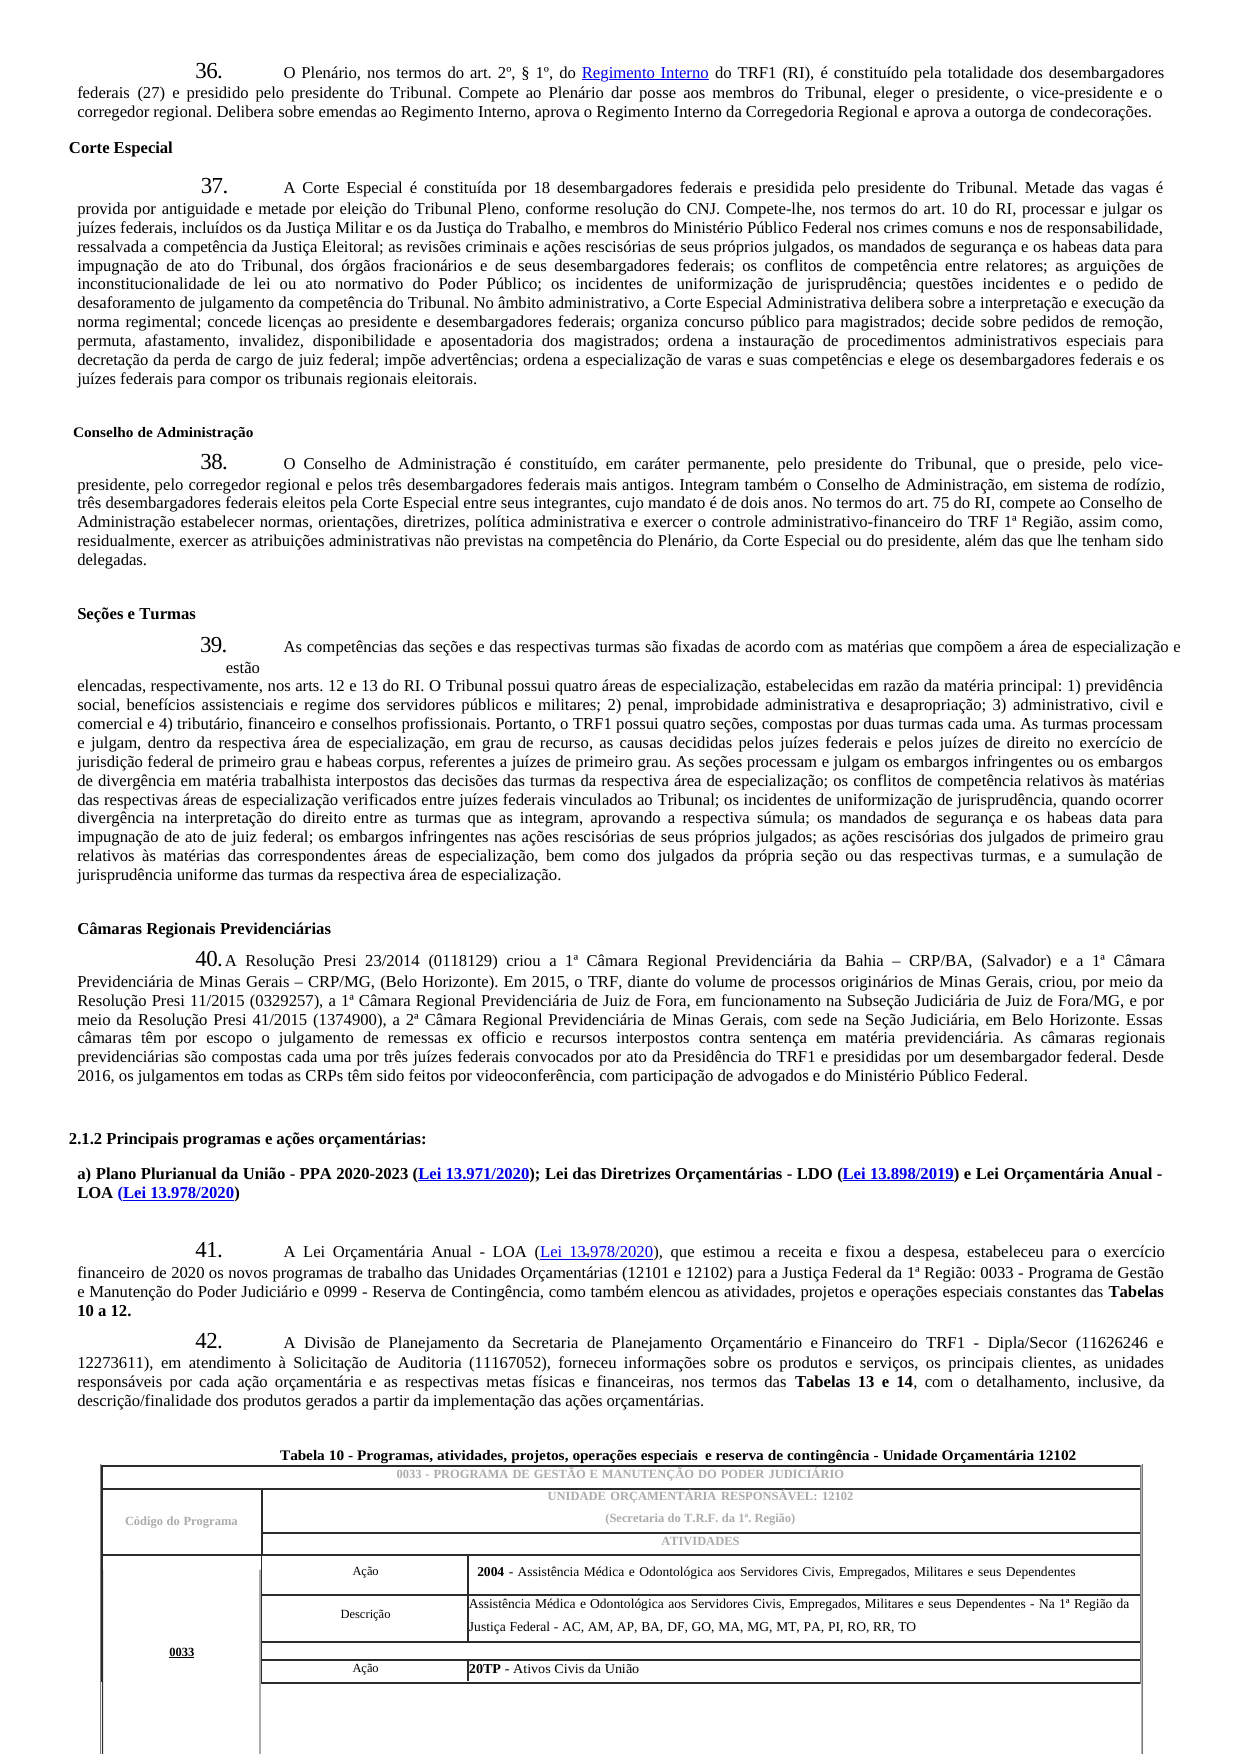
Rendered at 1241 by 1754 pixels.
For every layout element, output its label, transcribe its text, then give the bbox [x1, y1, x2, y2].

table_cell Assistência Médica e Odontológica aos Servidores Civis, Empregados, Militares e seus Dependentes - Na 1ª Região da Justiça Federal - AC, AM, AP, BA, DF, GO, MA, MG, MT, PA, PI, RO, RR, TO [469, 1596, 1140, 1641]
list As competências das seções e das respectivas turmas são fixadas de acordo com as matérias que compõem a área de especialização e estão [200, 631, 1196, 677]
table_cell Ação [262, 1661, 468, 1682]
table_cell 20TP - Ativos Civis da União [468, 1661, 1140, 1682]
table_cell UNIDADE ORÇAMENTÁRIA RESPONSÁVEL: 12102 (Secretaria do T.R.F. da 1ª. Região) [263, 1490, 1140, 1532]
subtitle Seções e Turmas [77, 604, 1196, 623]
table_cell Descrição [262, 1596, 467, 1641]
table_cell ATIVIDADES [263, 1534, 1140, 1554]
text elencadas, respectivamente, nos arts. 12 e 13 do RI. O Tribunal possui quatro áreas de especialização, estabelecidas em razão da matéria principal: 1) previdência social, benefícios assistenciais e regime dos servidores públicos e militares; 2) penal, improbidade administrativa e desapropriação; 3) administrativo, civil e comercial e 4) tributário, financeiro e conselhos profissionais. Portanto, o TRF1 possui quatro seções, compostas por duas turmas cada uma. As turmas processam e julgam, dentro da respectiva área de especialização, em grau de recurso, as causas decididas pelos juízes federais e pelos juízes de direito no exercício de jurisdição federal de primeiro grau e habeas corpus, referentes a juízes de primeiro grau. As seções processam e julgam os embargos infringentes ou os embargos de divergência em matéria trabalhista interpostos das decisões das turmas da respectiva área de especialização; os conflitos de competência relativos às matérias das respectivas áreas de especialização verificados entre juízes federais vinculados ao Tribunal; os incidentes de uniformização de jurisprudência, quando ocorrer divergência na interpretação do direito entre as turmas que as integram, aprovando a respectiva súmula; os mandados de segurança e os habeas data para impugnação de ato de juiz federal; os embargos infringentes nas ações rescisórias de seus próprios julgados; as ações rescisórias dos julgados de primeiro grau relativos às matérias das correspondentes áreas de especialização, bem como dos julgados da própria seção ou das respectivas turmas, e a sumulação de jurisprudência uniforme das turmas da respectiva área de especialização. [77, 677, 1165, 884]
list A Resolução Presi 23/2014 (0118129) criou a 1ª Câmara Regional Previdenciária da Bahia – CRP/BA, (Salvador) e a 1ª Câmara Previdenciária de Minas Gerais – CRP/MG, (Belo Horizonte). Em 2015, o TRF, diante do volume de processos originários de Minas Gerais, criou, por meio da Resolução Presi 11/2015 (0329257), a 1ª Câmara Regional Previdenciária de Juiz de Fora, em funcionamento na Subseção Judiciária de Juiz de Fora/MG, e por meio da Resolução Presi 41/2015 (1374900), a 2ª Câmara Regional Previdenciária de Minas Gerais, com sede na Seção Judiciária, em Belo Horizonte. Essas câmaras têm por escopo o julgamento de remessas ex officio e recursos interpostos contra sentença em matéria previdenciária. As câmaras regionais previdenciárias são compostas cada uma por três juízes federais convocados por ato da Presidência do TRF1 e presididas por um desembargador federal. Desde 2016, os julgamentos em todas as CRPs têm sido feitos por videoconferência, com participação de advogados e do Ministério Público Federal. [77, 946, 1166, 1085]
list O Plenário, nos termos do art. 2º, § 1º, do Regimento Interno do TRF1 (RI), é constituído pela totalidade dos desembargadores federais (27) e presidido pelo presidente do Tribunal. Compete ao Plenário dar posse aos membros do Tribunal, eleger o presidente, o vice-presidente e o corregedor regional. Delibera sobre emendas ao Regimento Interno, aprova o Regimento Interno da Corregedoria Regional e aprova a outorga de condecorações. [77, 58, 1165, 121]
list Plano Plurianual da União - PPA 2020-2023 (Lei 13.971/2020); Lei das Diretrizes Orçamentárias - LDO (Lei 13.898/2019) e Lei Orçamentária Anual - LOA (Lei 13.978/2020) [77, 1164, 1165, 1202]
text Tabela 10 - Programas, atividades, projetos, operações especiais e reserva de contingência - Unidade Orçamentária 12102 [280, 1446, 1196, 1463]
subtitle Corte Especial [69, 138, 1196, 157]
list A Divisão de Planejamento da Secretaria de Planejamento Orçamentário e Financeiro do TRF1 - Dipla/Secor (11626246 e 12273611), em atendimento à Solicitação de Auditoria (11167052), forneceu informações sobre os produtos e serviços, os principais clientes, as unidades responsáveis por cada ação orçamentária e as respectivas metas físicas e financeiras, nos termos das Tabelas 13 e 14, com o detalhamento, inclusive, da descrição/finalidade dos produtos gerados a partir da implementação das ações orçamentárias. [77, 1328, 1165, 1410]
table_cell Código do Programa [103, 1490, 261, 1554]
list A Lei Orçamentária Anual - LOA (Lei 13.978/2020), que estimou a receita e fixou a despesa, estabeleceu para o exercício financeiro de 2020 os novos programas de trabalho das Unidades Orçamentárias (12101 e 12102) para a Justiça Federal da 1ª Região: 0033 - Programa de Gestão e Manutenção do Poder Judiciário e 0999 - Reserva de Contingência, como também elencou as atividades, projetos e operações especiais constantes das Tabelas 10 a 12. [77, 1237, 1166, 1320]
subtitle Principais programas e ações orçamentárias: [69, 1128, 1196, 1148]
table_cell 0033 [103, 1556, 261, 1682]
list A Corte Especial é constituída por 18 desembargadores federais e presidida pelo presidente do Tribunal. Metade das vagas é provida por antiguidade e metade por eleição do Tribunal Pleno, conforme resolução do CNJ. Compete-lhe, nos termos do art. 10 do RI, processar e julgar os juízes federais, incluídos os da Justiça Militar e os da Justiça do Trabalho, e membros do Ministério Público Federal nos crimes comuns e nos de responsabilidade, ressalvada a competência da Justiça Eleitoral; as revisões criminais e ações rescisórias de seus próprios julgados, os mandados de segurança e os habeas data para impugnação de ato do Tribunal, dos órgãos fracionários e de seus desembargadores federais; os conflitos de competência entre relatores; as arguições de inconstitucionalidade de lei ou ato normativo do Poder Público; os incidentes de uniformização de jurisprudência; questões incidentes e o pedido de desaforamento de julgamento da competência do Tribunal. No âmbito administrativo, a Corte Especial Administrativa delibera sobre a interpretação e execução da norma regimental; concede licenças ao presidente e desembargadores federais; organiza concurso público para magistrados; decide sobre pedidos de remoção, permuta, afastamento, invalidez, disponibilidade e aposentadoria dos magistrados; ordena a instauração de procedimentos administrativos especiais para decretação da perda de cargo de juiz federal; impõe advertências; ordena a especialização de varas e suas competências e elege os desembargadores federais e os juízes federais para compor os tribunais regionais eleitorais. [77, 173, 1165, 388]
table_cell Ação [262, 1556, 467, 1594]
text Conselho de Administração [73, 423, 1196, 440]
table_cell [262, 1643, 1140, 1659]
subtitle Câmaras Regionais Previdenciárias [77, 919, 1196, 938]
table_cell 2004 - Assistência Médica e Odontológica aos Servidores Civis, Empregados, Militares e seus Dependentes [469, 1556, 1140, 1594]
table_header 0033 - PROGRAMA DE GESTÃO E MANUTENÇÃO DO PODER JUDICIÁRIO [103, 1467, 1140, 1487]
list O Conselho de Administração é constituído, em caráter permanente, pelo presidente do Tribunal, que o preside, pelo vice-presidente, pelo corregedor regional e pelos três desembargadores federais mais antigos. Integram também o Conselho de Administração, em sistema de rodízio, três desembargadores federais eleitos pela Corte Especial entre seus integrantes, cujo mandato é de dois anos. No termos do art. 75 do RI, compete ao Conselho de Administração estabelecer normas, orientações, diretrizes, política administrativa e exercer o controle administrativo-financeiro do TRF 1ª Região, assim como, residualmente, exercer as atribuições administrativas não previstas na competência do Plenário, da Corte Especial ou do presidente, além das que lhe tenham sido delegadas. [77, 449, 1166, 569]
